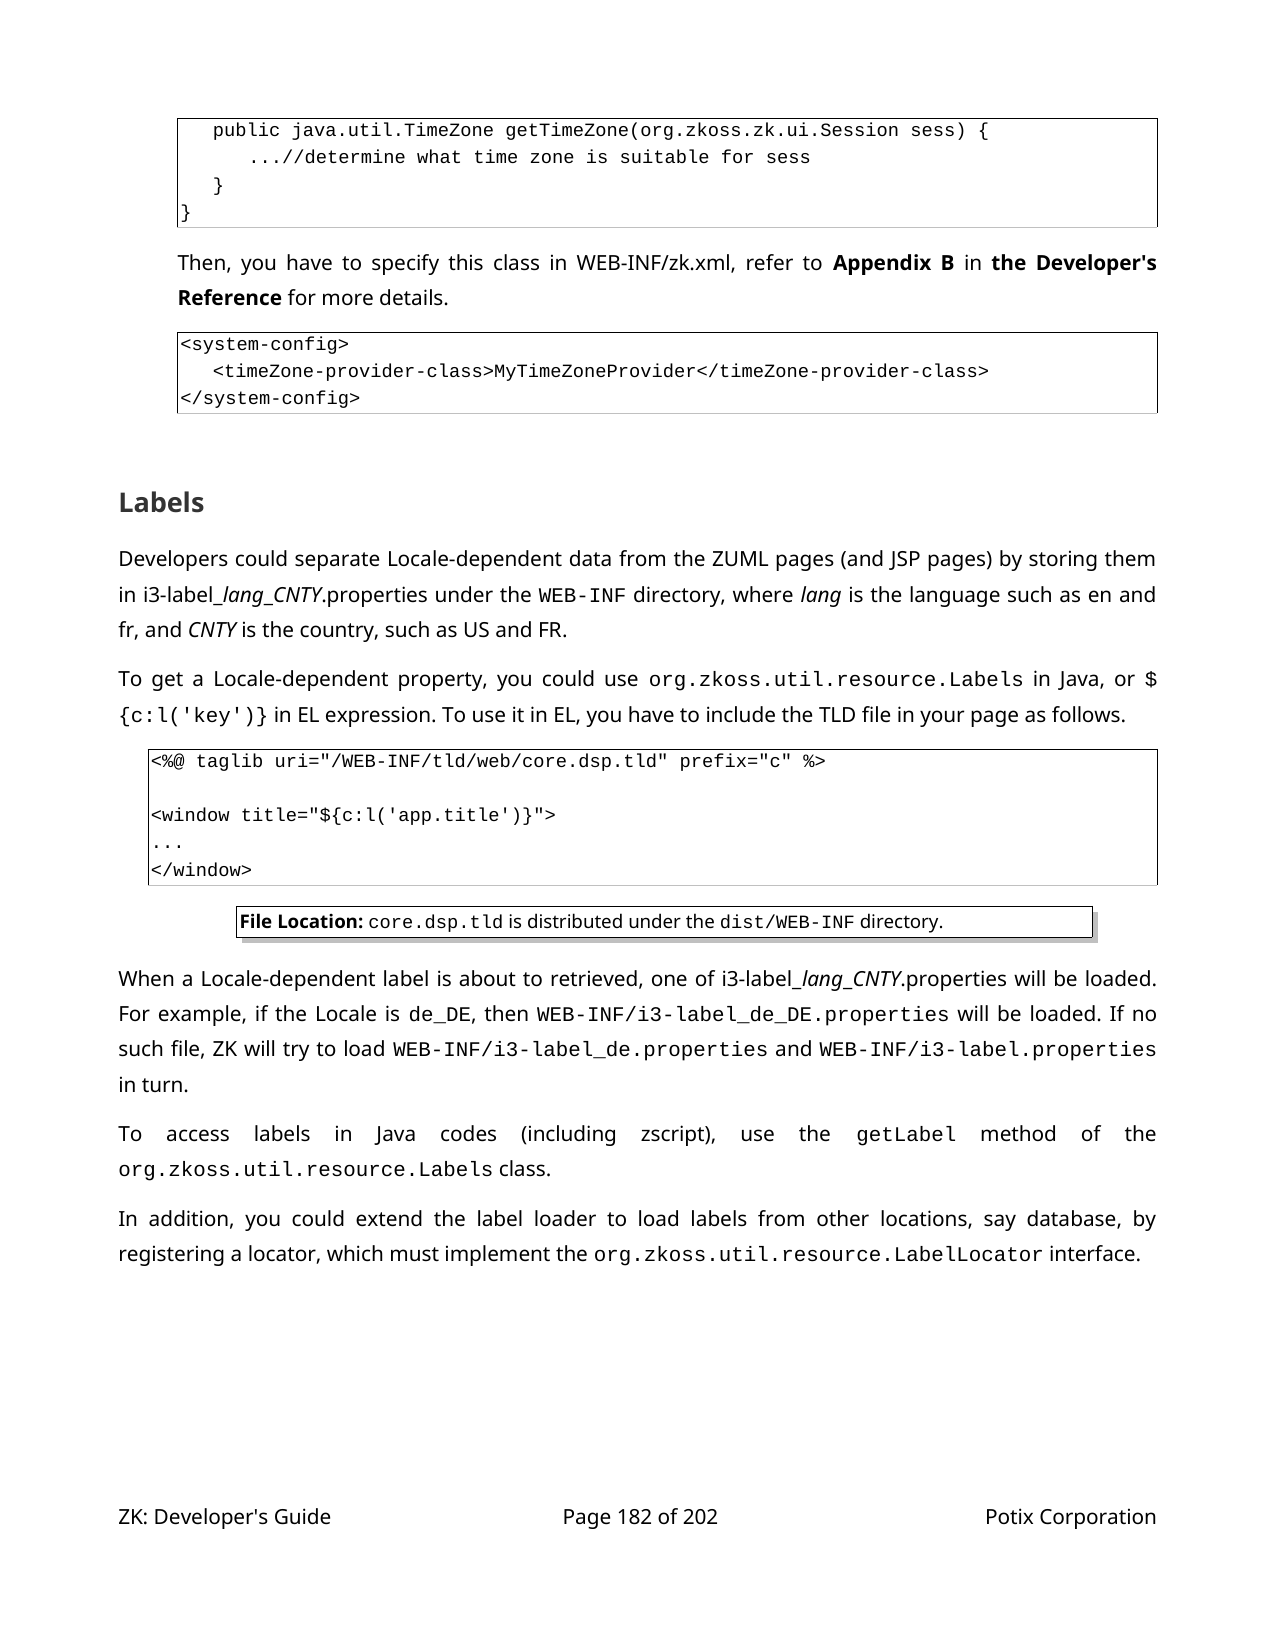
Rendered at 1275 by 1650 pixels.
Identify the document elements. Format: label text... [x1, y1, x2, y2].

text public java.util.TimeZone getTimeZone(org.zkoss.zk.ui.Session sess) { [178, 119, 1157, 142]
text Then, you have to specify this class in WEB-INF/zk.xml, refer to Appendix B in the Developer's Reference for more details. [177, 248, 1157, 311]
text </window> [149, 858, 1157, 885]
subtitle Labels [118, 484, 1157, 521]
text File Location: core.dsp.tld is distributed under the dist/WEB-INF directory. [237, 907, 1092, 937]
text In addition, you could extend the label loader to load labels from other locations, say database, by registering a locator, which must implement the org.zkoss.util.resource.LabelLocator interface. [118, 1204, 1157, 1267]
text } [178, 200, 1157, 227]
text To get a Locale-dependent property, you could use org.zkoss.util.resource.Labels in Java, or ${c:l('key')} in EL expression. To use it in EL, you have to include the TLD file in your page as follows. [118, 664, 1157, 728]
text <%@ taglib uri="/WEB-INF/tld/web/core.dsp.tld" prefix="c" %> [149, 750, 1157, 773]
text ...//determine what time zone is suitable for sess [178, 145, 1157, 169]
text <system-config> [178, 333, 1157, 356]
text ... [149, 830, 1157, 855]
text <timeZone-provider-class>MyTimeZoneProvider</timeZone-provider-class> [178, 359, 1157, 383]
text Developers could separate Locale-dependent data from the ZUML pages (and JSP pages) by storing them in i3-label_lang_CNTY.properties under the WEB-INF directory, where lang is the language such as en and fr, and CNTY is the country, such as US and FR. [118, 544, 1157, 643]
text </system-config> [178, 386, 1157, 413]
text When a Locale-dependent label is about to retrieved, one of i3-label_lang_CNTY.properties will be loaded. For example, if the Locale is de_DE, then WEB-INF/i3-label_de_DE.properties will be loaded. If no such file, ZK will try to load WEB-INF/i3-label_de.properties and WEB-INF/i3-label.properties in turn. [118, 964, 1157, 1098]
text To access labels in Java codes (including zscript), use the getLabel method of the org.zkoss.util.resource.Labels class. [118, 1119, 1157, 1183]
text <window title="${c:l('app.title')}"> [149, 803, 1157, 827]
text } [178, 172, 1157, 197]
